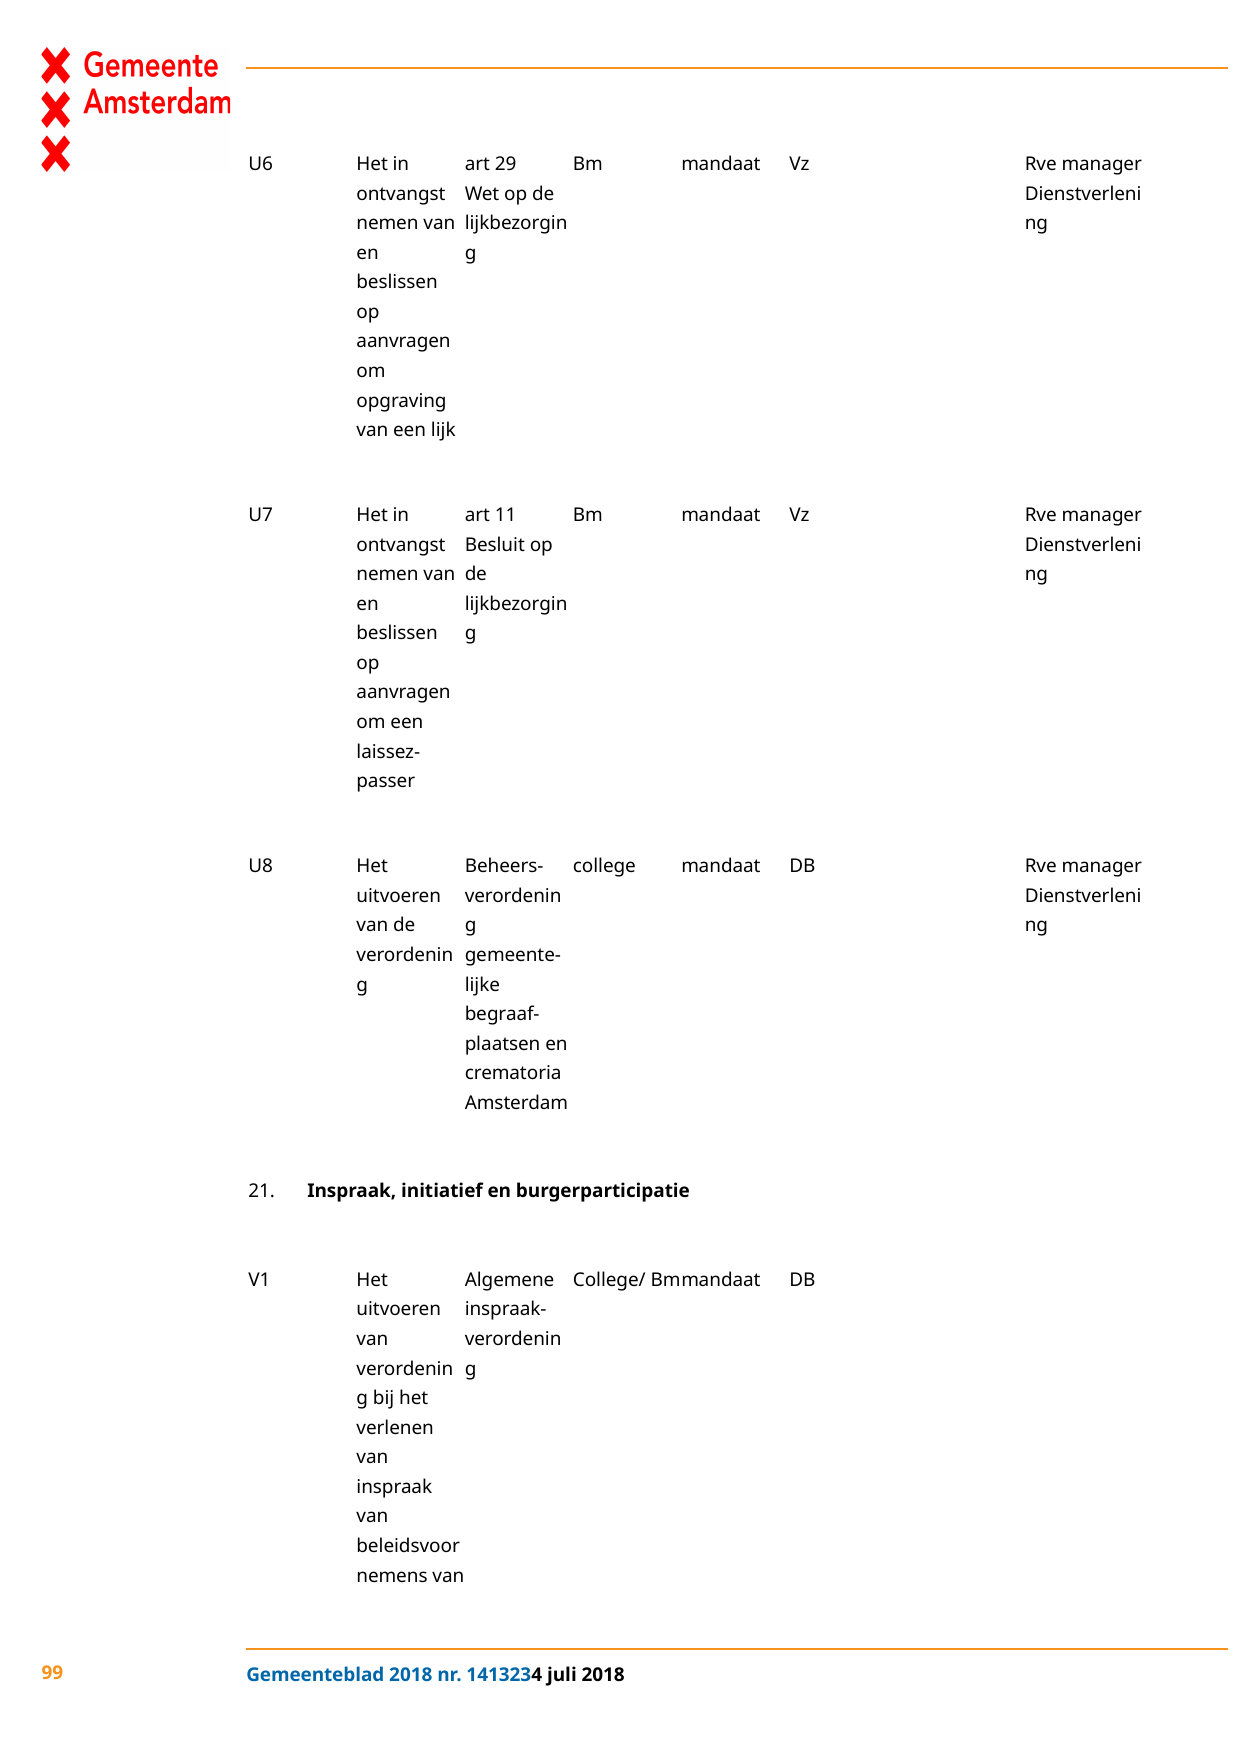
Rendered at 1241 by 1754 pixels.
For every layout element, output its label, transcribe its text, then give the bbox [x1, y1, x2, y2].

table_cell [248, 95, 356, 121]
table_cell Bm [573, 472, 681, 823]
table_cell [681, 95, 789, 121]
table_cell Vz [789, 472, 897, 823]
table_cell art 11 Besluit op de lijkbezorging [465, 472, 573, 823]
table_header mandaat [681, 1236, 789, 1588]
table_cell Rve manager Dienstverlening [1025, 121, 1152, 472]
table_cell [898, 121, 1024, 472]
table_cell art 29 Wet op de lijkbezorging [465, 121, 573, 472]
table_cell Rve manager Dienstverlening [1025, 472, 1152, 823]
table_cell Het uitvoeren van de verordening [356, 823, 464, 1144]
table_header V1 [248, 1236, 356, 1588]
list Inspraak, initiatief en burgerparticipatie [248, 1177, 1152, 1203]
table_cell Het in ontvangst nemen van en beslissen op aanvragen om een laissez-passer [356, 472, 464, 823]
table_header Het uitvoeren van verordening bij het verlenen van inspraak van beleidsvoornemens van [356, 1236, 464, 1588]
table_cell Rve manager Dienstverlening [1025, 823, 1152, 1144]
table_header College/ Bm [573, 1236, 681, 1588]
table_cell U8 [248, 823, 356, 1144]
table_cell Beheers-verordening gemeente-lijke begraaf-plaatsen en crematoria Amsterdam [465, 823, 573, 1144]
table_cell Bm [573, 121, 681, 472]
table_cell [465, 95, 573, 121]
table_cell mandaat [681, 121, 789, 472]
table_cell college [573, 823, 681, 1144]
table_header DB [789, 1236, 897, 1588]
table_cell [573, 95, 681, 121]
table_cell Het in ontvangst nemen van en beslissen op aanvragen om opgraving van een lijk [356, 121, 464, 472]
table_cell [898, 95, 1024, 121]
table_cell [1025, 95, 1152, 121]
table_header [1025, 1236, 1152, 1588]
table_cell DB [789, 823, 897, 1144]
table_cell [898, 472, 1024, 823]
table_cell [789, 95, 897, 121]
table_cell mandaat [681, 823, 789, 1144]
table_cell mandaat [681, 472, 789, 823]
table_header Algemene inspraak-verordening [465, 1236, 573, 1588]
table_cell [898, 823, 1024, 1144]
table_cell Vz [789, 121, 897, 472]
picture [41, 47, 231, 172]
table_cell U7 [248, 472, 356, 823]
table_header [898, 1236, 1024, 1588]
table_cell U6 [248, 121, 356, 472]
table_cell [356, 95, 464, 121]
